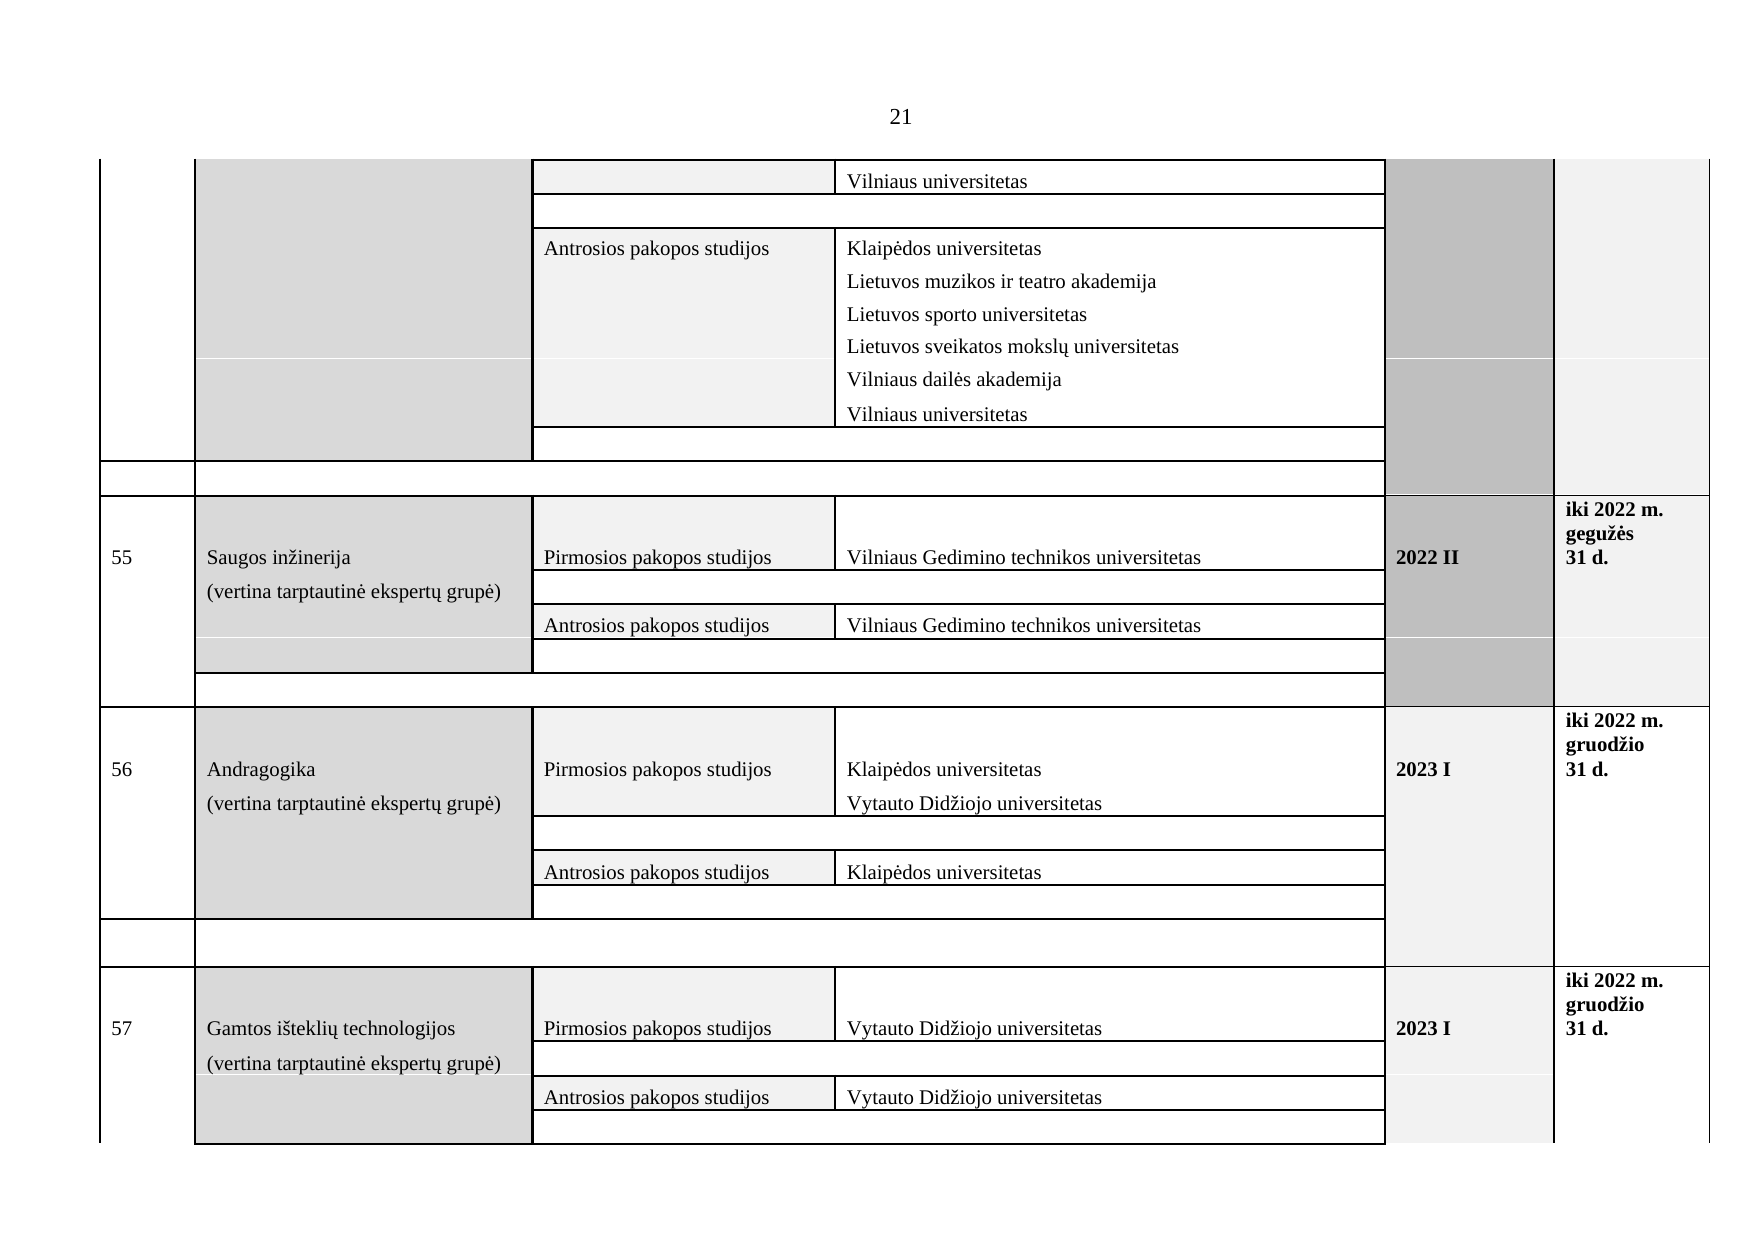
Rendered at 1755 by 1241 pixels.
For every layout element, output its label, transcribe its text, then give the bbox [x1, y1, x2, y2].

table_cell [1386, 426, 1553, 460]
table_cell Vilniaus Gedimino technikos universitetas [836, 605, 1384, 637]
table_cell 2023 I [1386, 967, 1553, 1040]
table_cell [1555, 569, 1709, 603]
table_cell [1386, 884, 1553, 918]
table_cell [101, 391, 194, 426]
table_cell [101, 1040, 194, 1074]
table_cell Reabilitacija Suma [196, 462, 532, 494]
table_cell [1555, 391, 1709, 426]
table_cell [1386, 260, 1553, 293]
table_cell (vertina tarptautinė ekspertų grupė) [196, 781, 531, 815]
table_cell [1555, 918, 1709, 966]
table_cell [533, 462, 835, 494]
table_cell [196, 359, 531, 391]
table_cell [101, 638, 194, 672]
table_cell [835, 674, 1384, 706]
table_cell Antrosios pakopos studijos [534, 851, 834, 884]
table_cell [101, 815, 194, 849]
table_cell [1386, 1109, 1553, 1143]
table_cell [101, 849, 194, 884]
table_cell 56 [101, 708, 194, 781]
table_cell Antrosios pakopos studijos Suma [534, 886, 1384, 918]
table_cell [1555, 603, 1709, 637]
table_cell 55 [101, 497, 194, 569]
table_cell Vilniaus Gedimino technikos universitetas [836, 497, 1384, 569]
table_cell [196, 603, 531, 637]
table_cell Pirmosios pakopos studijos [534, 497, 834, 569]
table_cell [1386, 638, 1553, 672]
table_cell [1555, 638, 1709, 672]
table_cell Gamtos išteklių technologijos [196, 968, 531, 1040]
table_cell Antrosios pakopos studijos [534, 229, 834, 260]
table_cell [196, 293, 531, 326]
table_cell [1555, 326, 1709, 358]
table_cell [1555, 1075, 1709, 1109]
table_cell Vytauto Didžiojo universitetas [836, 1077, 1384, 1109]
table_cell [1555, 815, 1709, 849]
table_cell iki 2022 m. gruodžio 31 d. [1555, 967, 1709, 1040]
table_cell [534, 161, 834, 193]
table_cell [196, 391, 531, 426]
table_cell [101, 462, 194, 494]
table_cell [1555, 781, 1709, 815]
table_cell (vertina tarptautinė ekspertų grupė) [196, 1040, 531, 1074]
table_cell [101, 569, 194, 603]
table_cell [1555, 672, 1709, 706]
table_cell [196, 426, 531, 460]
table_cell [196, 260, 531, 293]
table_cell [1555, 460, 1709, 494]
table_cell [534, 391, 834, 426]
table_cell [533, 920, 835, 966]
table_cell Pirmosios pakopos studijos Suma [534, 1042, 1384, 1074]
table_cell [101, 426, 194, 460]
table_cell [101, 672, 194, 706]
table_cell [196, 227, 531, 260]
table_cell [1555, 1040, 1709, 1074]
table_cell Klaipėdos universitetas [836, 229, 1384, 260]
table_cell [196, 849, 531, 884]
table_cell Vilniaus dailės akademija [836, 359, 1384, 391]
table_cell [196, 1075, 531, 1109]
table_cell Vilniaus universitetas [836, 391, 1384, 426]
table_cell [534, 326, 834, 358]
table_cell [196, 674, 532, 706]
table_cell [1555, 884, 1709, 918]
table_cell Lietuvos muzikos ir teatro akademija [836, 260, 1384, 293]
table_cell [1555, 227, 1709, 260]
table_cell [101, 193, 194, 227]
table_cell [534, 359, 834, 391]
table_cell Pirmosios pakopos studijos Suma [534, 195, 1384, 227]
table_cell iki 2022 m. gegužės 31 d. [1555, 496, 1709, 569]
table_cell [101, 159, 194, 193]
table_cell [1386, 918, 1553, 966]
table_cell [196, 884, 531, 918]
table_cell 57 [101, 968, 194, 1040]
table_cell [1386, 293, 1553, 326]
table_cell [196, 159, 531, 193]
table_cell [101, 260, 194, 293]
table_cell [101, 227, 194, 260]
table_cell Antrosios pakopos studijos [534, 605, 834, 637]
table_cell [534, 260, 834, 293]
table_cell Lietuvos sporto universitetas [836, 293, 1384, 326]
table_cell Klaipėdos universitetas [836, 851, 1384, 884]
table_cell Lietuvos sveikatos mokslų universitetas [836, 326, 1384, 358]
table_cell Saugos inžinerija [196, 497, 531, 569]
table_cell [1386, 1075, 1553, 1109]
table_cell [534, 293, 834, 326]
table_cell Klaipėdos universitetas [836, 708, 1384, 781]
table_cell [1555, 426, 1709, 460]
table_cell Andragogika [196, 708, 531, 781]
table_cell [196, 638, 531, 672]
table_cell [1386, 672, 1553, 706]
table_cell [196, 326, 531, 358]
table_cell [101, 781, 194, 815]
table_cell iki 2022 m. gruodžio 31 d. [1555, 707, 1709, 781]
table_cell Vytauto Didžiojo universitetas [836, 968, 1384, 1040]
table_cell Antrosios pakopos studijos [534, 1077, 834, 1109]
table_cell [101, 884, 194, 918]
table_cell Andragogika Suma [196, 920, 532, 966]
table_cell [1555, 260, 1709, 293]
table_cell [101, 326, 194, 358]
table_cell [101, 359, 194, 391]
table_cell [835, 462, 1384, 494]
table_cell [1386, 227, 1553, 260]
table_cell [1386, 193, 1553, 227]
table_cell Pirmosios pakopos studijos [534, 708, 834, 781]
table_cell [1555, 849, 1709, 884]
table_cell [1386, 391, 1553, 426]
table_cell [1386, 1040, 1553, 1074]
table_cell Pirmosios pakopos studijos Suma [534, 571, 1384, 603]
table_cell 2023 I [1386, 707, 1553, 781]
table_cell [533, 674, 835, 706]
table_cell Vilniaus universitetas [836, 161, 1384, 193]
table_cell Antrosios pakopos studijos Suma [534, 640, 1384, 672]
table_cell (vertina tarptautinė ekspertų grupė) [196, 569, 531, 603]
table_cell [1386, 569, 1553, 603]
table_cell [1386, 781, 1553, 815]
table_cell [1555, 1109, 1709, 1143]
table_cell [835, 920, 1384, 966]
table_cell [101, 1075, 194, 1109]
table_cell [1386, 159, 1553, 193]
table_cell [1555, 293, 1709, 326]
table_cell [1386, 326, 1553, 358]
table_cell [1386, 849, 1553, 884]
table_cell [1555, 359, 1709, 391]
table_cell [101, 1109, 194, 1143]
table_cell [1386, 460, 1553, 494]
table_cell Pirmosios pakopos studijos [534, 968, 834, 1040]
table_cell [101, 603, 194, 637]
table_cell [534, 781, 834, 815]
table_cell Antrosios pakopos studijos Suma [534, 1111, 1384, 1143]
table_cell Vytauto Didžiojo universitetas [836, 781, 1384, 815]
table_cell [196, 1109, 531, 1143]
table_cell [1386, 603, 1553, 637]
table_cell [101, 920, 194, 966]
table_cell 2022 II [1386, 496, 1553, 569]
table_cell [1555, 159, 1709, 193]
table_cell [196, 193, 531, 227]
table_cell Pirmosios pakopos studijos Suma [534, 817, 1384, 849]
table_cell [196, 815, 531, 849]
table_cell [1555, 193, 1709, 227]
table_cell [101, 293, 194, 326]
table_cell Antrosios pakopos studijos Suma [534, 428, 1384, 460]
table_cell [1386, 359, 1553, 391]
table_cell [1386, 815, 1553, 849]
